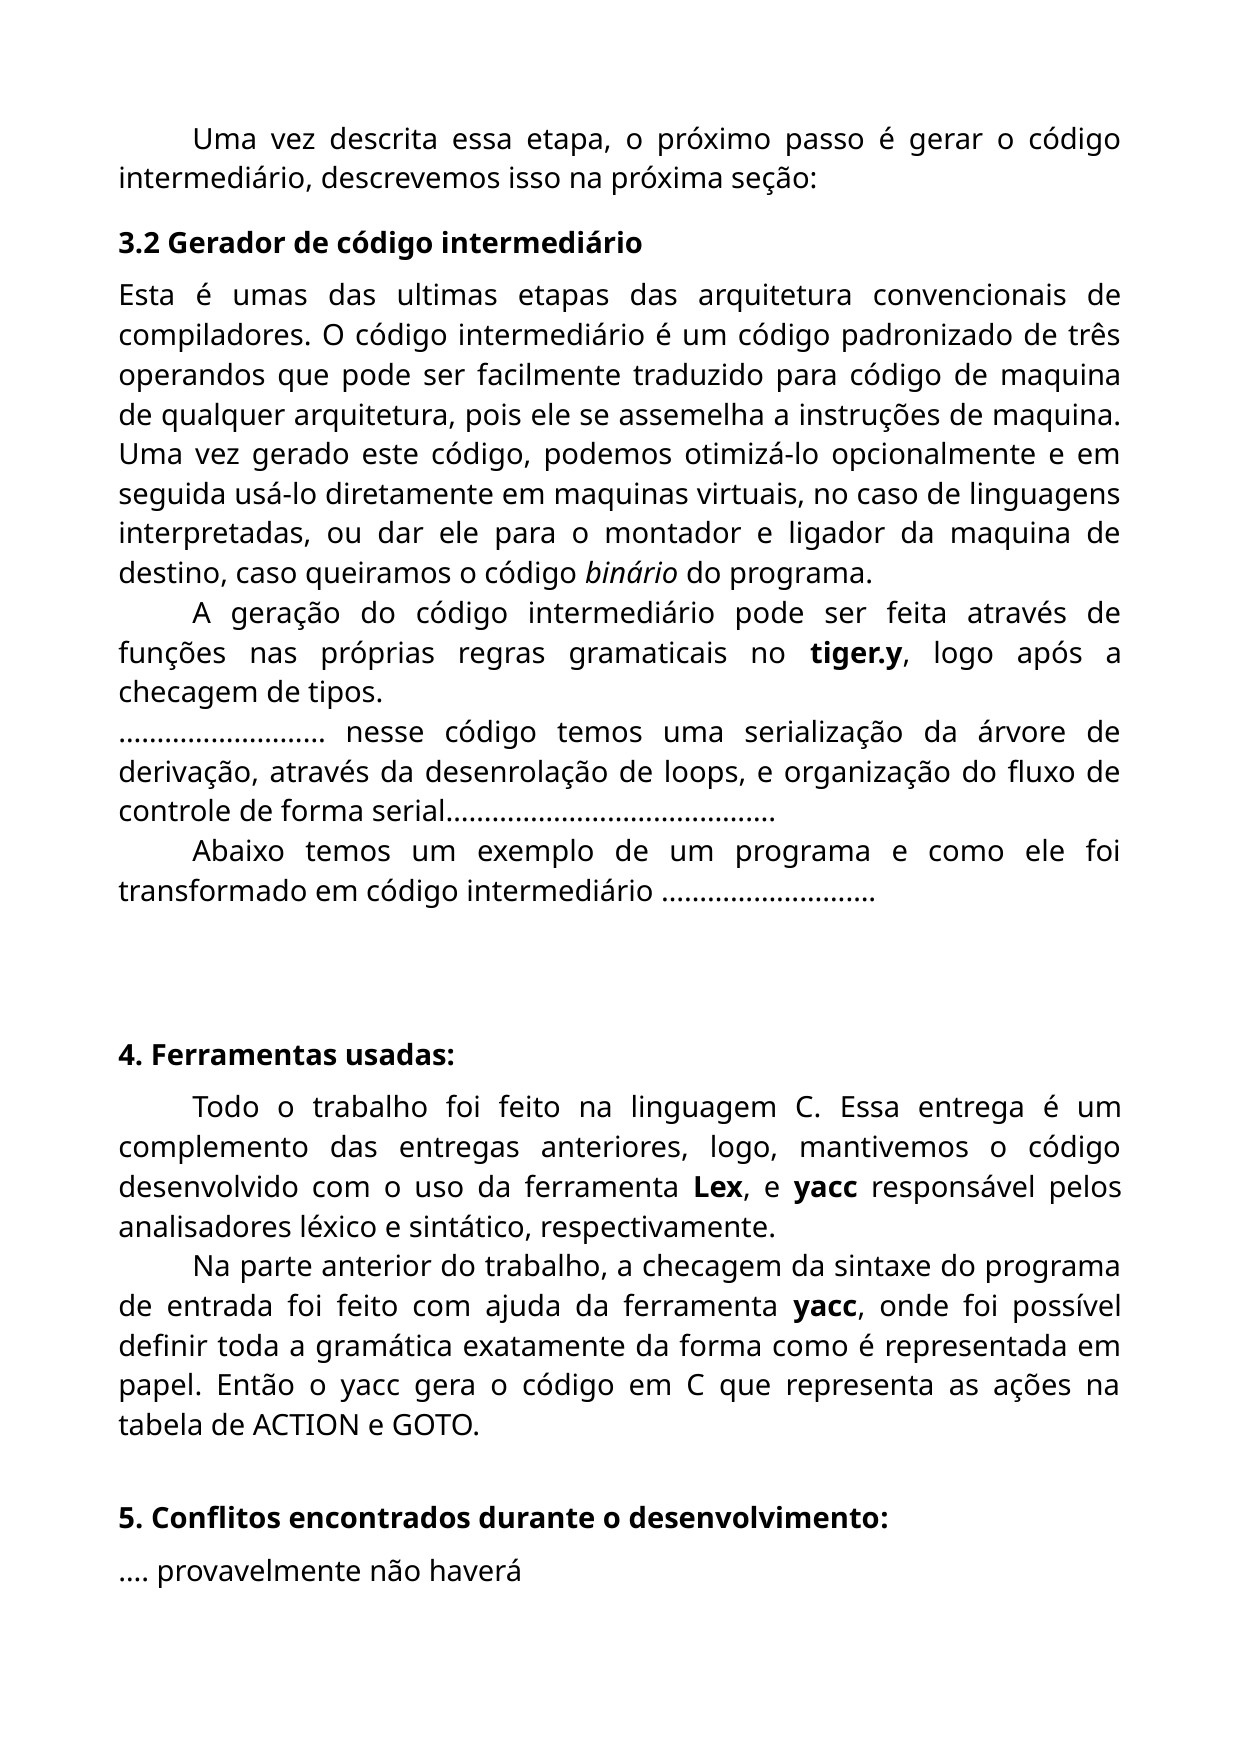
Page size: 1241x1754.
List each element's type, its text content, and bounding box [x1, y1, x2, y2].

text ……………………… nesse código temos uma serialização da árvore de derivação, através da desenrolação de loops, e organização do fluxo de controle de forma serial……………………………………. [118, 711, 1122, 830]
subtitle 3.2 Gerador de código intermediário [118, 222, 1122, 262]
text Uma vez descrita essa etapa, o próximo passo é gerar o código intermediário, descrevemos isso na próxima seção: [118, 118, 1122, 197]
text Esta é umas das ultimas etapas das arquitetura convencionais de compiladores. O código intermediário é um código padronizado de três operandos que pode ser facilmente traduzido para código de maquina de qualquer arquitetura, pois ele se assemelha a instruções de maquina. Uma vez gerado este código, podemos otimizá-lo opcionalmente e em seguida usá-lo diretamente em maquinas virtuais, no caso de linguagens interpretadas, ou dar ele para o montador e ligador da maquina de destino, caso queiramos o código binário do programa. [118, 275, 1122, 592]
subtitle 5. Conflitos encontrados durante o desenvolvimento: [118, 1498, 1122, 1537]
subtitle 4. Ferramentas usadas: [118, 1034, 1122, 1074]
text Abaixo temos um exemplo de um programa e como ele foi transformado em código intermediário ………………………. [118, 830, 1122, 910]
text …. provavelmente não haverá [118, 1550, 1122, 1589]
text Na parte anterior do trabalho, a checagem da sintaxe do programa de entrada foi feito com ajuda da ferramenta yacc, onde foi possível definir toda a gramática exatamente da forma como é representada em papel. Então o yacc gera o código em C que representa as ações na tabela de ACTION e GOTO. [118, 1246, 1122, 1444]
text A geração do código intermediário pode ser feita através de funções nas próprias regras gramaticais no tiger.y, logo após a checagem de tipos. [118, 592, 1122, 711]
text Todo o trabalho foi feito na linguagem C. Essa entrega é um complemento das entregas anteriores, logo, mantivemos o código desenvolvido com o uso da ferramenta Lex, e yacc responsável pelos analisadores léxico e sintático, respectivamente. [118, 1087, 1122, 1246]
